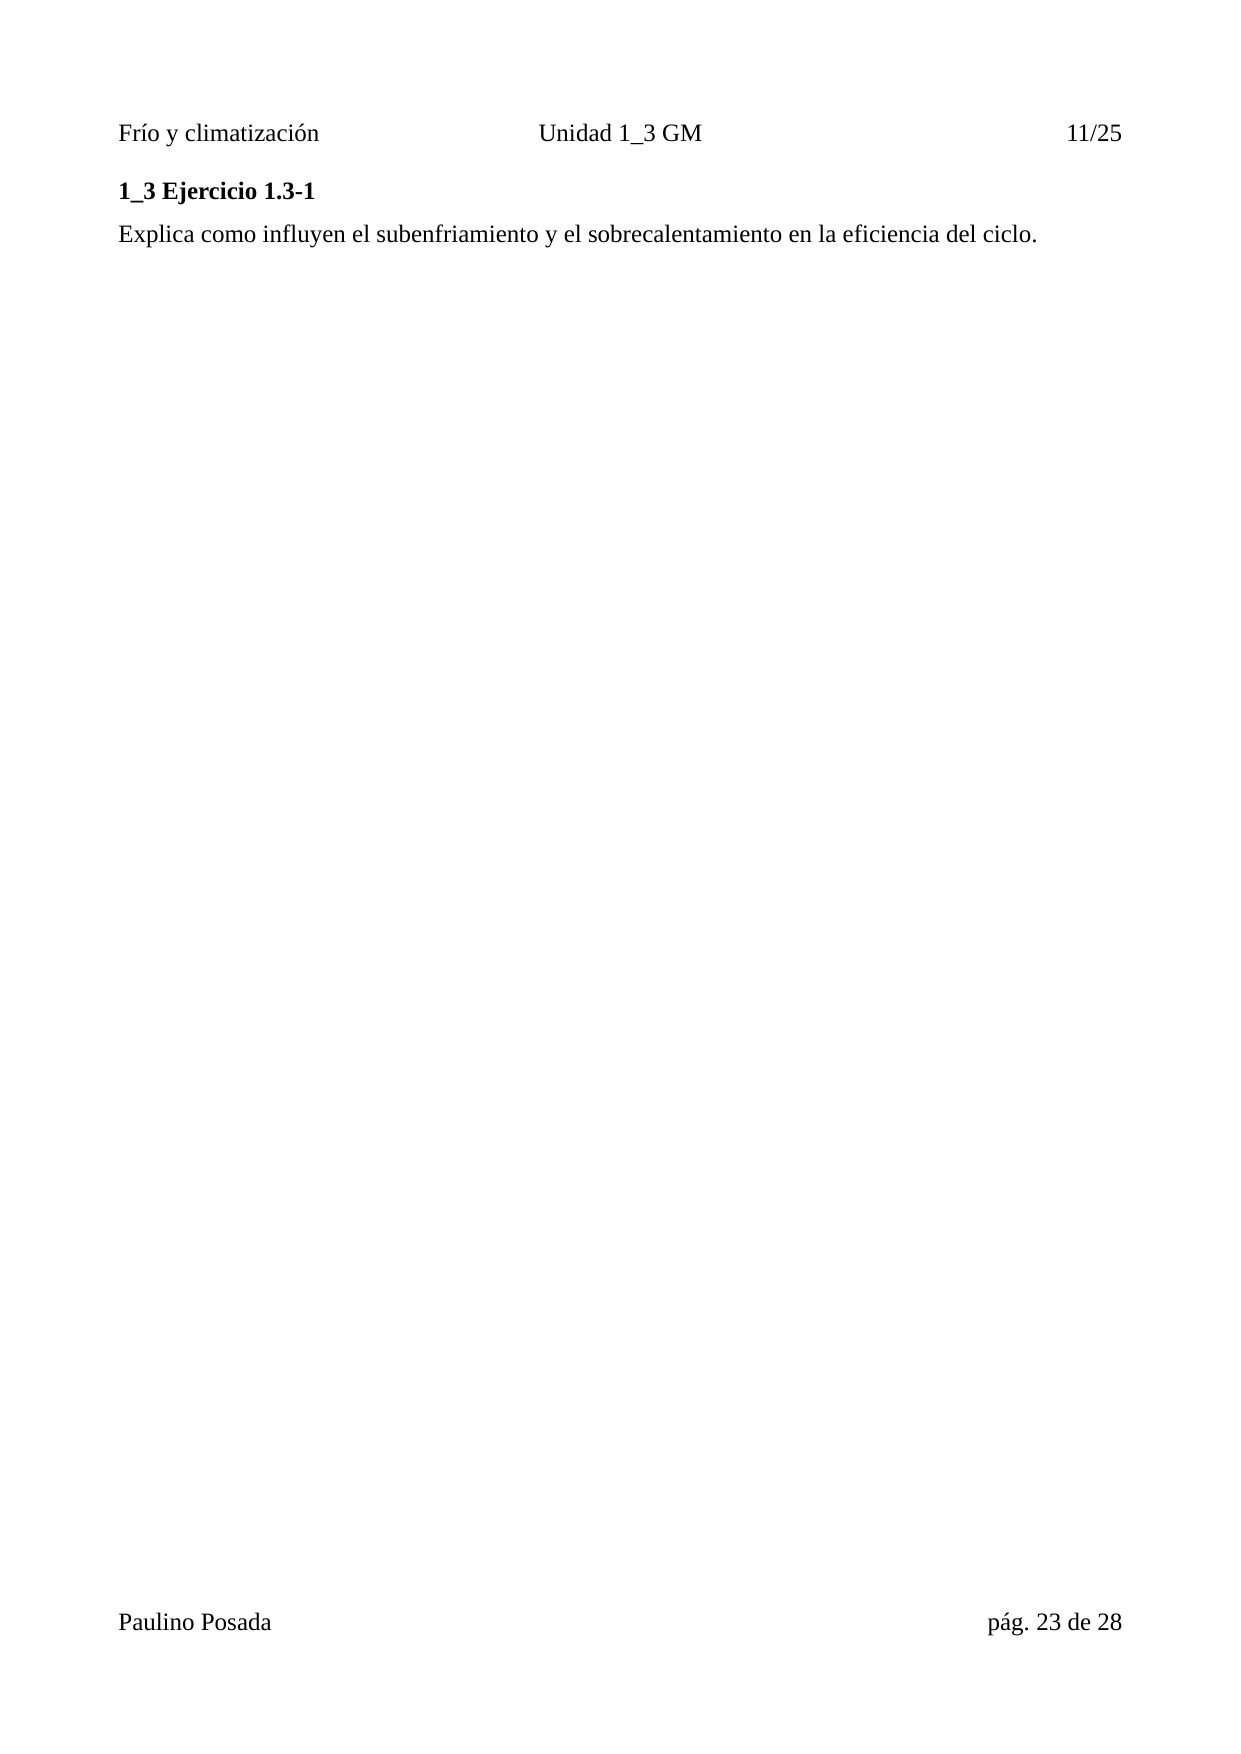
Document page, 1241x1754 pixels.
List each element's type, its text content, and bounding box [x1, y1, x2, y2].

text Explica como influyen el subenfriamiento y el sobrecalentamiento en la eficiencia del ciclo. [118, 219, 1122, 248]
text 1_3 Ejercicio 1.3-1 [118, 176, 1122, 205]
